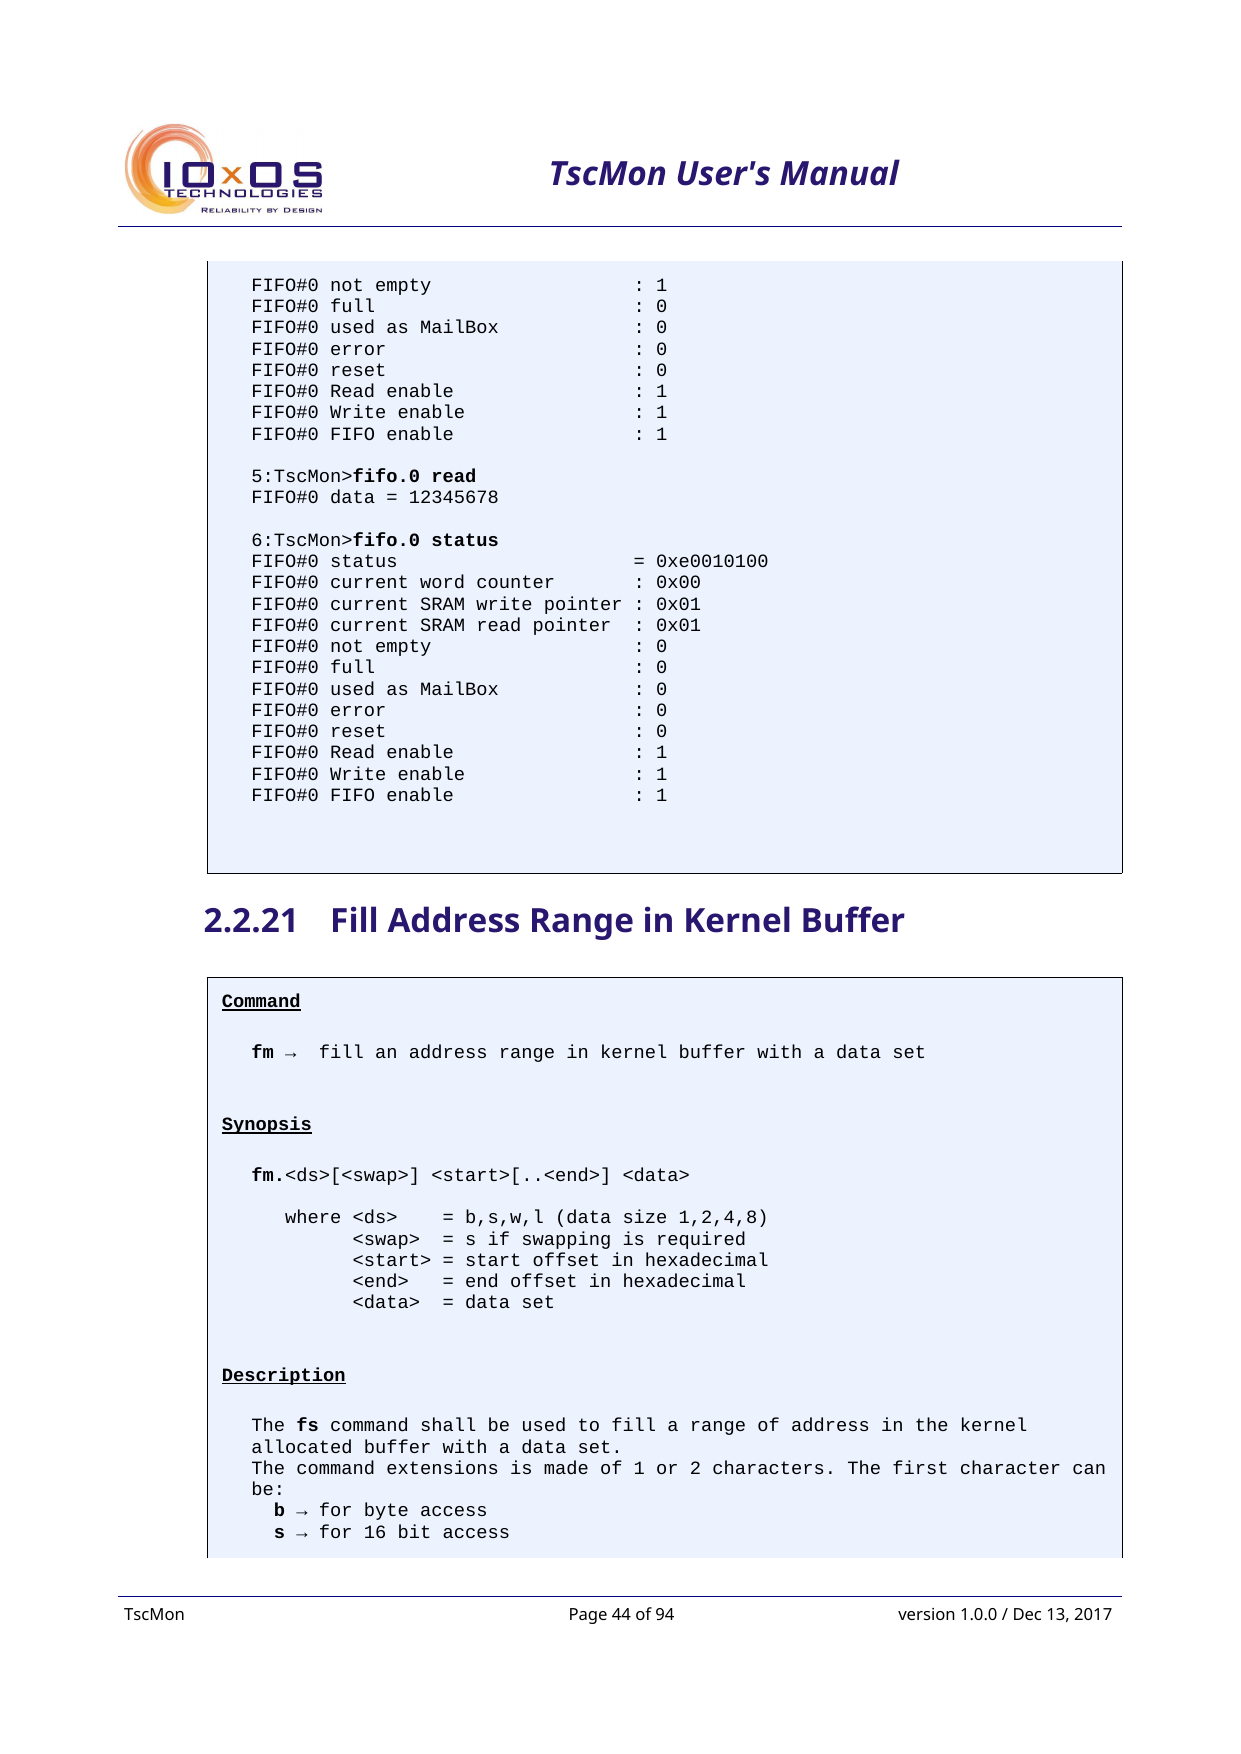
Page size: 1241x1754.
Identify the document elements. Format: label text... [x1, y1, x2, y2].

text FIFO#0 reset : 0 [208, 722, 1122, 743]
text FIFO#0 FIFO enable : 1 [208, 786, 1122, 822]
text 5:TscMon>fifo.0 read [208, 467, 1122, 488]
subtitle Description [208, 1351, 1122, 1401]
text FIFO#0 Write enable : 1 [208, 764, 1122, 786]
text <data> = data set [208, 1293, 1122, 1314]
picture [123, 123, 323, 217]
text 6:TscMon>fifo.0 status [208, 531, 1122, 552]
text FIFO#0 Write enable : 1 [208, 403, 1122, 424]
text where <ds> = b,s,w,l (data size 1,2,4,8) [208, 1208, 1122, 1229]
text FIFO#0 full : 0 [208, 658, 1122, 679]
text FIFO#0 Read enable : 1 [208, 382, 1122, 403]
text FIFO#0 used as MailBox : 0 [208, 318, 1122, 339]
text FIFO#0 reset : 0 [208, 361, 1122, 382]
text s → for 16 bit access [208, 1522, 1122, 1558]
text The fs command shall be used to fill a range of address in the kernel allocated buffer with a data set. [208, 1401, 1122, 1459]
text FIFO#0 current word counter : 0x00 [208, 573, 1122, 594]
text FIFO#0 Read enable : 1 [208, 743, 1122, 764]
text <start> = start offset in hexadecimal [208, 1251, 1122, 1272]
text FIFO#0 error : 0 [208, 701, 1122, 722]
subtitle Synopsis [208, 1100, 1122, 1151]
text fm → fill an address range in kernel buffer with a data set [208, 1028, 1122, 1064]
text <end> = end offset in hexadecimal [208, 1272, 1122, 1293]
text <swap> = s if swapping is required [208, 1229, 1122, 1251]
text FIFO#0 not empty : 0 [208, 637, 1122, 658]
text FIFO#0 error : 0 [208, 339, 1122, 361]
text FIFO#0 used as MailBox : 0 [208, 679, 1122, 701]
text FIFO#0 full : 0 [208, 297, 1122, 318]
text FIFO#0 current SRAM write pointer : 0x01 [208, 594, 1122, 616]
text The command extensions is made of 1 or 2 characters. The first character can be: [208, 1459, 1122, 1501]
subtitle Fill Address Range in Kernel Buffer [195, 896, 1122, 942]
text b → for byte access [208, 1501, 1122, 1522]
text FIFO#0 FIFO enable : 1 [208, 424, 1122, 446]
text FIFO#0 current SRAM read pointer : 0x01 [208, 616, 1122, 637]
text Command [208, 978, 1122, 1028]
text FIFO#0 status = 0xe0010100 [208, 552, 1122, 573]
text fm.<ds>[<swap>] <start>[..<end>] <data> [208, 1151, 1122, 1187]
text FIFO#0 data = 12345678 [208, 488, 1122, 509]
text FIFO#0 not empty : 1 [208, 261, 1122, 297]
